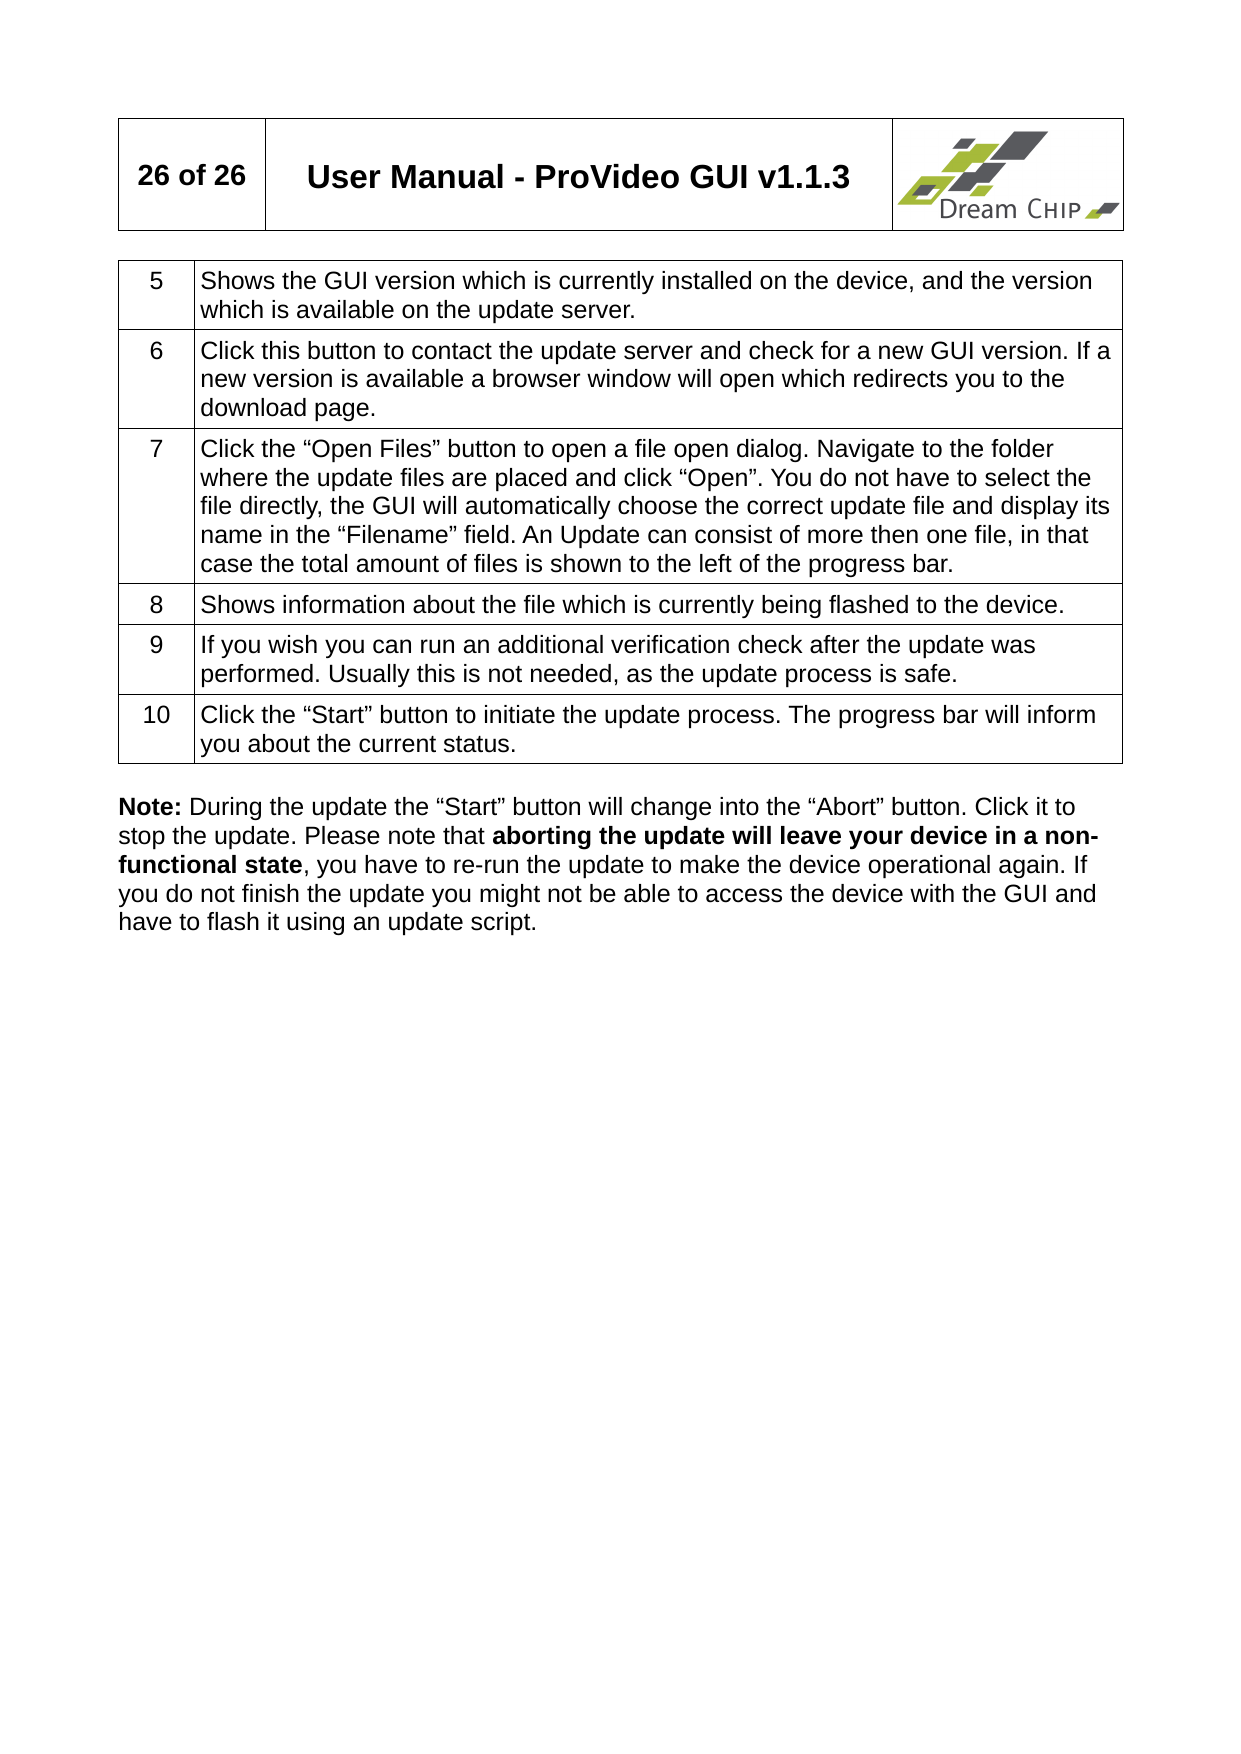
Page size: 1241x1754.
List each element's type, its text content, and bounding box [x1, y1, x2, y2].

picture [897, 130, 1120, 220]
table_cell Shows the GUI version which is currently installed on the device, and the version which is available on the update server. [195, 261, 1122, 329]
table_cell If you wish you can run an additional verification check after the update was performed. Usually this is not needed, as the update process is safe. [195, 625, 1122, 693]
table_cell Shows information about the file which is currently being flashed to the device. [195, 584, 1122, 624]
table_cell Click this button to contact the update server and check for a new GUI version. If a new version is available a browser window will open which redirects you to the download page. [195, 330, 1122, 428]
table_cell 7 [119, 429, 194, 583]
table_cell 6 [119, 330, 194, 428]
table_cell 8 [119, 584, 194, 624]
table_cell 5 [119, 261, 194, 329]
table_cell Click the “Start” button to initiate the update process. The progress bar will inform you about the current status. [195, 695, 1122, 763]
table_cell 10 [119, 695, 194, 763]
text Note: During the update the “Start” button will change into the “Abort” button. Click it to stop the update. Please note that aborting the update will leave your device in a non-functional state, you have to re-run the update to make the device operational again. If you do not finish the update you might not be able to access the device with the GUI and have to flash it using an update script. [118, 792, 1122, 936]
table_cell 9 [119, 625, 194, 693]
table_cell Click the “Open Files” button to open a file open dialog. Navigate to the folder where the update files are placed and click “Open”. You do not have to select the file directly, the GUI will automatically choose the correct update file and display its name in the “Filename” field. An Update can consist of more then one file, in that case the total amount of files is shown to the left of the progress bar. [195, 429, 1122, 583]
